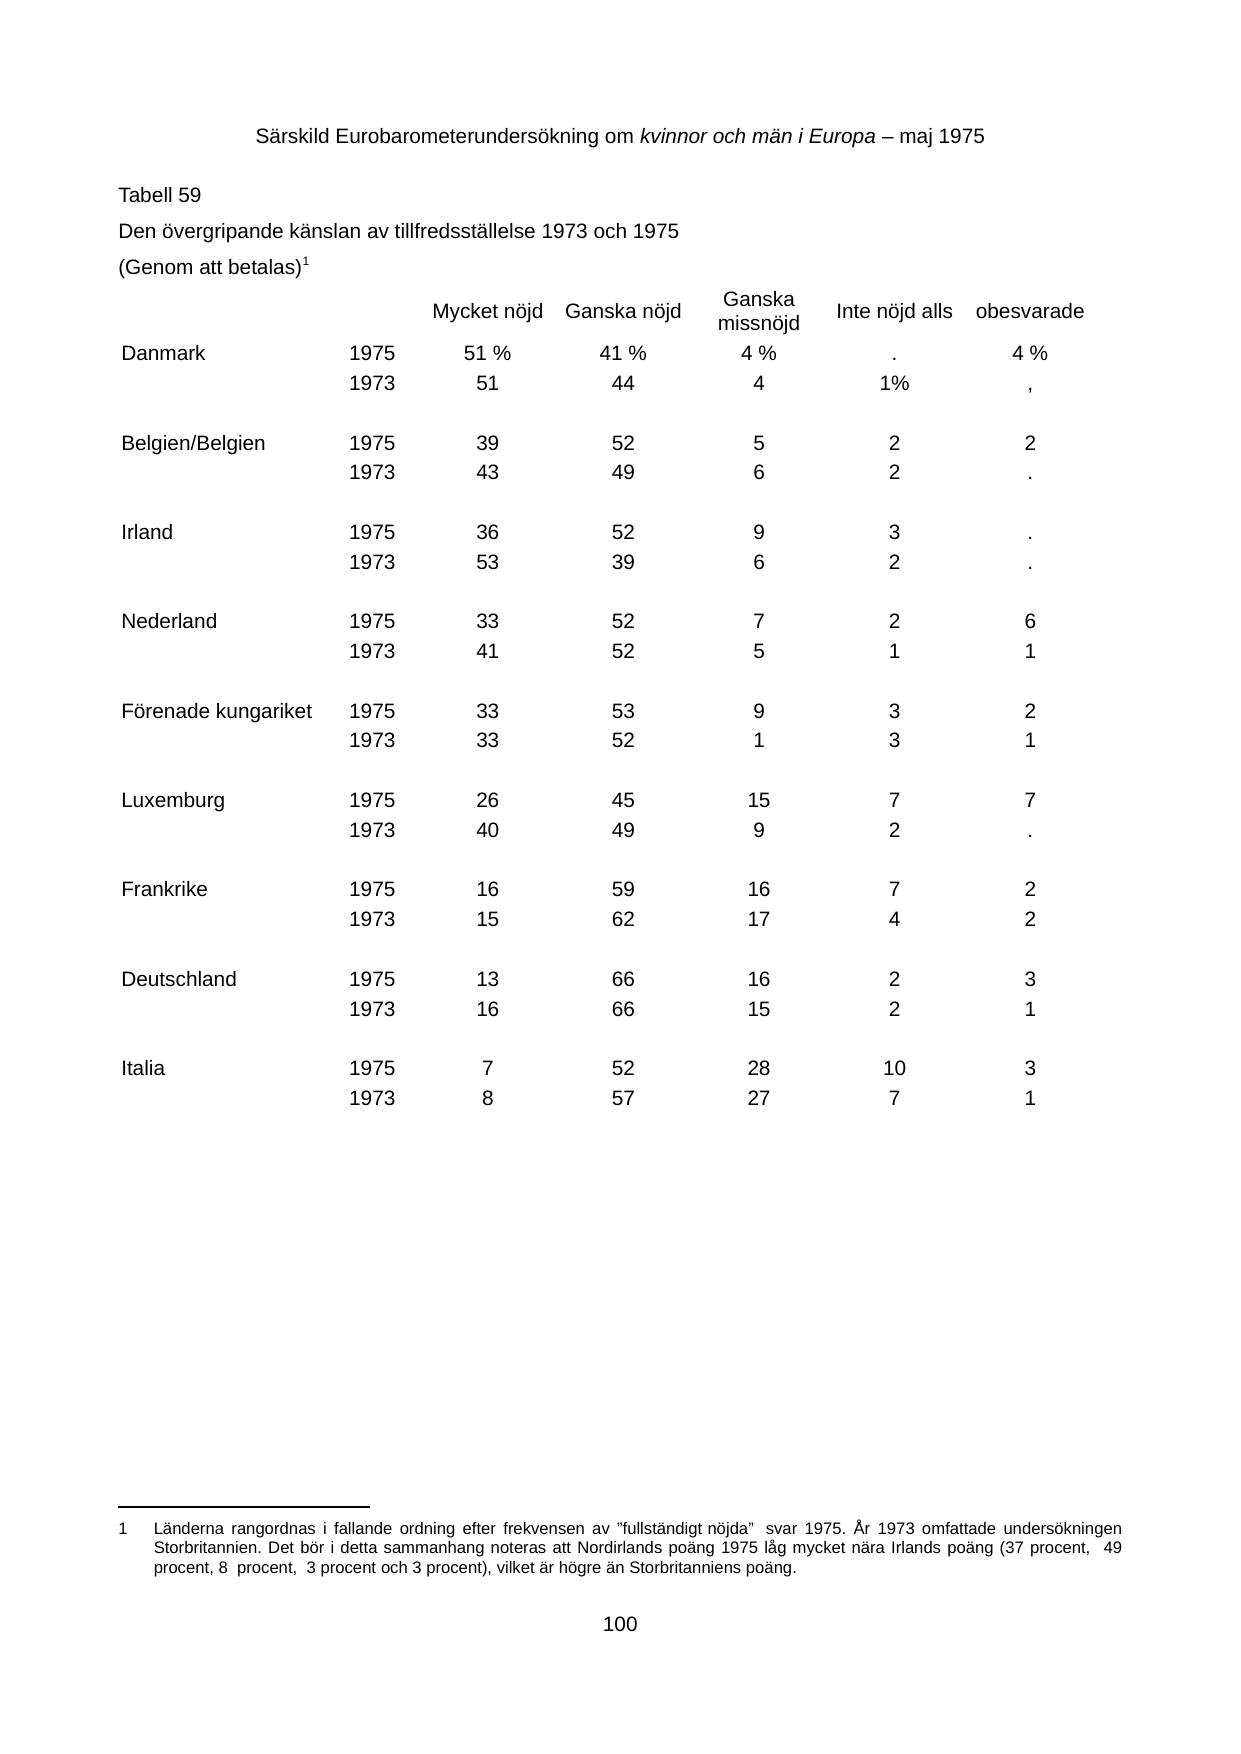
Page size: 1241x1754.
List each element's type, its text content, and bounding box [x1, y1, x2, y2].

table_cell 36 [420, 517, 555, 547]
table_cell 62 [555, 904, 691, 934]
text (Genom att betalas) [118, 254, 1122, 278]
table_cell 2 [962, 428, 1098, 457]
table_header Ganska nöjd [555, 284, 691, 338]
table_cell [827, 398, 962, 427]
table_cell 39 [555, 547, 691, 576]
table_cell 52 [555, 636, 691, 666]
table_cell [555, 845, 691, 874]
table_cell Deutschland [118, 964, 324, 993]
table_header Ganska missnöjd [691, 284, 827, 338]
table_cell [962, 1023, 1098, 1053]
table_cell 41 % [555, 338, 691, 368]
table_cell 2 [827, 964, 962, 993]
table_cell [118, 457, 324, 487]
table_cell 7 [827, 874, 962, 904]
table_cell 3 [962, 1053, 1098, 1083]
table_cell 7 [420, 1053, 555, 1083]
table_cell 2 [962, 696, 1098, 725]
table_cell 7 [827, 1083, 962, 1113]
table_cell [420, 398, 555, 427]
table_cell 9 [691, 815, 827, 844]
table_cell [962, 666, 1098, 696]
table_cell [962, 755, 1098, 785]
table_cell 1975 [324, 338, 420, 368]
table_cell 49 [555, 815, 691, 844]
table_cell [555, 487, 691, 517]
table_cell . [962, 517, 1098, 547]
table_cell [324, 934, 420, 964]
table_cell [118, 815, 324, 844]
table_cell 1973 [324, 457, 420, 487]
table_cell [420, 576, 555, 606]
table_cell 49 [555, 457, 691, 487]
table_cell 51 [420, 368, 555, 398]
table_cell [324, 487, 420, 517]
table_cell 1 [962, 1083, 1098, 1113]
table_cell [118, 934, 324, 964]
table_cell Frankrike [118, 874, 324, 904]
table_cell 1 [962, 994, 1098, 1023]
table_cell 52 [555, 725, 691, 755]
table_cell 4 [827, 904, 962, 934]
table_cell 13 [420, 964, 555, 993]
table_cell 2 [827, 994, 962, 1023]
text Tabell 59 [118, 183, 1122, 207]
table_cell [962, 845, 1098, 874]
table_cell [827, 666, 962, 696]
table_cell 6 [691, 547, 827, 576]
table_cell 53 [420, 547, 555, 576]
table_cell [555, 1023, 691, 1053]
table_cell 7 [827, 785, 962, 815]
table_cell 66 [555, 994, 691, 1023]
table_cell 1973 [324, 636, 420, 666]
table_cell 15 [691, 994, 827, 1023]
table_cell [691, 576, 827, 606]
table_cell 1973 [324, 994, 420, 1023]
table_cell [118, 636, 324, 666]
table_cell 2 [962, 904, 1098, 934]
table_cell [827, 755, 962, 785]
table_cell [420, 487, 555, 517]
table_cell [691, 934, 827, 964]
table_cell [555, 755, 691, 785]
table_cell [555, 666, 691, 696]
table_cell [118, 1023, 324, 1053]
table_cell 2 [827, 606, 962, 636]
table_header Mycket nöjd [420, 284, 555, 338]
table_cell 2 [827, 428, 962, 457]
table_cell 2 [962, 874, 1098, 904]
table_cell Italia [118, 1053, 324, 1083]
table_cell [555, 934, 691, 964]
table_cell [962, 487, 1098, 517]
table_cell [118, 547, 324, 576]
table_cell [118, 845, 324, 874]
table_cell 1975 [324, 428, 420, 457]
table_cell Förenade kungariket [118, 696, 324, 725]
table_cell 66 [555, 964, 691, 993]
table_cell 1975 [324, 606, 420, 636]
table_cell [324, 576, 420, 606]
table_cell 53 [555, 696, 691, 725]
table_header [324, 284, 420, 338]
table_cell 1 [691, 725, 827, 755]
table_cell 39 [420, 428, 555, 457]
text Länderna rangordnas i fallande ordning efter frekvensen av ”fullständigt nöjda” svar 1975. År 1973 omfattade undersökningen Storbritannien. Det bör i detta sammanhang noteras att Nordirlands poäng 1975 låg mycket nära Irlands poäng (37 procent, 49 procent, 8 procent, 3 procent och 3 procent), vilket är högre än Storbritanniens poäng. [118, 1519, 1122, 1577]
table_cell 9 [691, 517, 827, 547]
table_cell 33 [420, 696, 555, 725]
table_cell 3 [827, 696, 962, 725]
table_cell [118, 368, 324, 398]
table_cell [118, 904, 324, 934]
table_cell 5 [691, 428, 827, 457]
table_cell 1 [962, 725, 1098, 755]
table_cell 1973 [324, 904, 420, 934]
table_cell [118, 398, 324, 427]
table_cell 5 [691, 636, 827, 666]
table_cell 40 [420, 815, 555, 844]
table_cell 1973 [324, 725, 420, 755]
table_cell 1975 [324, 785, 420, 815]
table_cell 45 [555, 785, 691, 815]
table_cell 3 [827, 725, 962, 755]
table_header Inte nöjd alls [827, 284, 962, 338]
table_cell , [962, 368, 1098, 398]
table_cell 16 [420, 874, 555, 904]
table_cell 4 [691, 368, 827, 398]
table_cell 15 [420, 904, 555, 934]
table_cell 6 [962, 606, 1098, 636]
table_cell . [962, 815, 1098, 844]
table_cell 3 [962, 964, 1098, 993]
table_cell [962, 576, 1098, 606]
table_cell [420, 845, 555, 874]
table_cell [118, 487, 324, 517]
table_cell 51 % [420, 338, 555, 368]
table_cell 52 [555, 1053, 691, 1083]
table_cell [420, 755, 555, 785]
table_cell [962, 398, 1098, 427]
table_cell 41 [420, 636, 555, 666]
table_cell [691, 487, 827, 517]
table_cell Irland [118, 517, 324, 547]
table_cell [962, 934, 1098, 964]
table_cell 26 [420, 785, 555, 815]
table_cell [118, 576, 324, 606]
table_cell [324, 845, 420, 874]
table_cell . [962, 457, 1098, 487]
table_cell 52 [555, 428, 691, 457]
table_cell 1973 [324, 1083, 420, 1113]
table_cell 43 [420, 457, 555, 487]
text Den övergripande känslan av tillfredsställelse 1973 och 1975 [118, 219, 1122, 243]
table_cell [118, 666, 324, 696]
table_cell [324, 398, 420, 427]
table_cell 1% [827, 368, 962, 398]
table_cell Belgien/Belgien [118, 428, 324, 457]
table_cell [827, 1023, 962, 1053]
table_cell [691, 845, 827, 874]
table_cell 1975 [324, 964, 420, 993]
table_cell [420, 1023, 555, 1053]
table_cell 1975 [324, 874, 420, 904]
table_cell 6 [691, 457, 827, 487]
table_cell [827, 934, 962, 964]
table_cell 33 [420, 725, 555, 755]
table_cell 1 [827, 636, 962, 666]
table_cell 17 [691, 904, 827, 934]
table_cell 4 % [962, 338, 1098, 368]
table_cell 52 [555, 517, 691, 547]
table_cell [420, 666, 555, 696]
table_cell 7 [962, 785, 1098, 815]
table_cell [691, 1023, 827, 1053]
table_cell 9 [691, 696, 827, 725]
table_cell 3 [827, 517, 962, 547]
table_cell [555, 398, 691, 427]
table_cell Nederland [118, 606, 324, 636]
table_cell 27 [691, 1083, 827, 1113]
table_cell 33 [420, 606, 555, 636]
table_cell [420, 934, 555, 964]
table_cell [691, 398, 827, 427]
table_cell 57 [555, 1083, 691, 1113]
table_cell . [827, 338, 962, 368]
table_cell 16 [691, 964, 827, 993]
table_cell [324, 1023, 420, 1053]
table_cell [827, 845, 962, 874]
table_cell . [962, 547, 1098, 576]
table_cell 10 [827, 1053, 962, 1083]
table_cell [118, 1083, 324, 1113]
table_cell 15 [691, 785, 827, 815]
table_cell 44 [555, 368, 691, 398]
table_cell [691, 666, 827, 696]
table_cell 1 [962, 636, 1098, 666]
table_cell [118, 725, 324, 755]
table_cell [555, 576, 691, 606]
table_cell [118, 755, 324, 785]
table_header [118, 284, 324, 338]
table_cell 7 [691, 606, 827, 636]
table_cell [324, 666, 420, 696]
table_header obesvarade [962, 284, 1098, 338]
table_cell 4 % [691, 338, 827, 368]
table_cell 8 [420, 1083, 555, 1113]
table_cell 1973 [324, 368, 420, 398]
table_cell 1975 [324, 1053, 420, 1083]
table_cell [324, 755, 420, 785]
table_cell 1973 [324, 815, 420, 844]
table_cell 1975 [324, 696, 420, 725]
table_cell Luxemburg [118, 785, 324, 815]
table_cell [827, 576, 962, 606]
table_cell 2 [827, 547, 962, 576]
table_cell 2 [827, 815, 962, 844]
table_cell [691, 755, 827, 785]
table_cell 1975 [324, 517, 420, 547]
table_cell 16 [691, 874, 827, 904]
table_cell [118, 994, 324, 1023]
table_cell 2 [827, 457, 962, 487]
table_cell Danmark [118, 338, 324, 368]
table_cell 52 [555, 606, 691, 636]
table_cell 16 [420, 994, 555, 1023]
table_cell 59 [555, 874, 691, 904]
table_cell 28 [691, 1053, 827, 1083]
table_cell 1973 [324, 547, 420, 576]
table_cell [827, 487, 962, 517]
